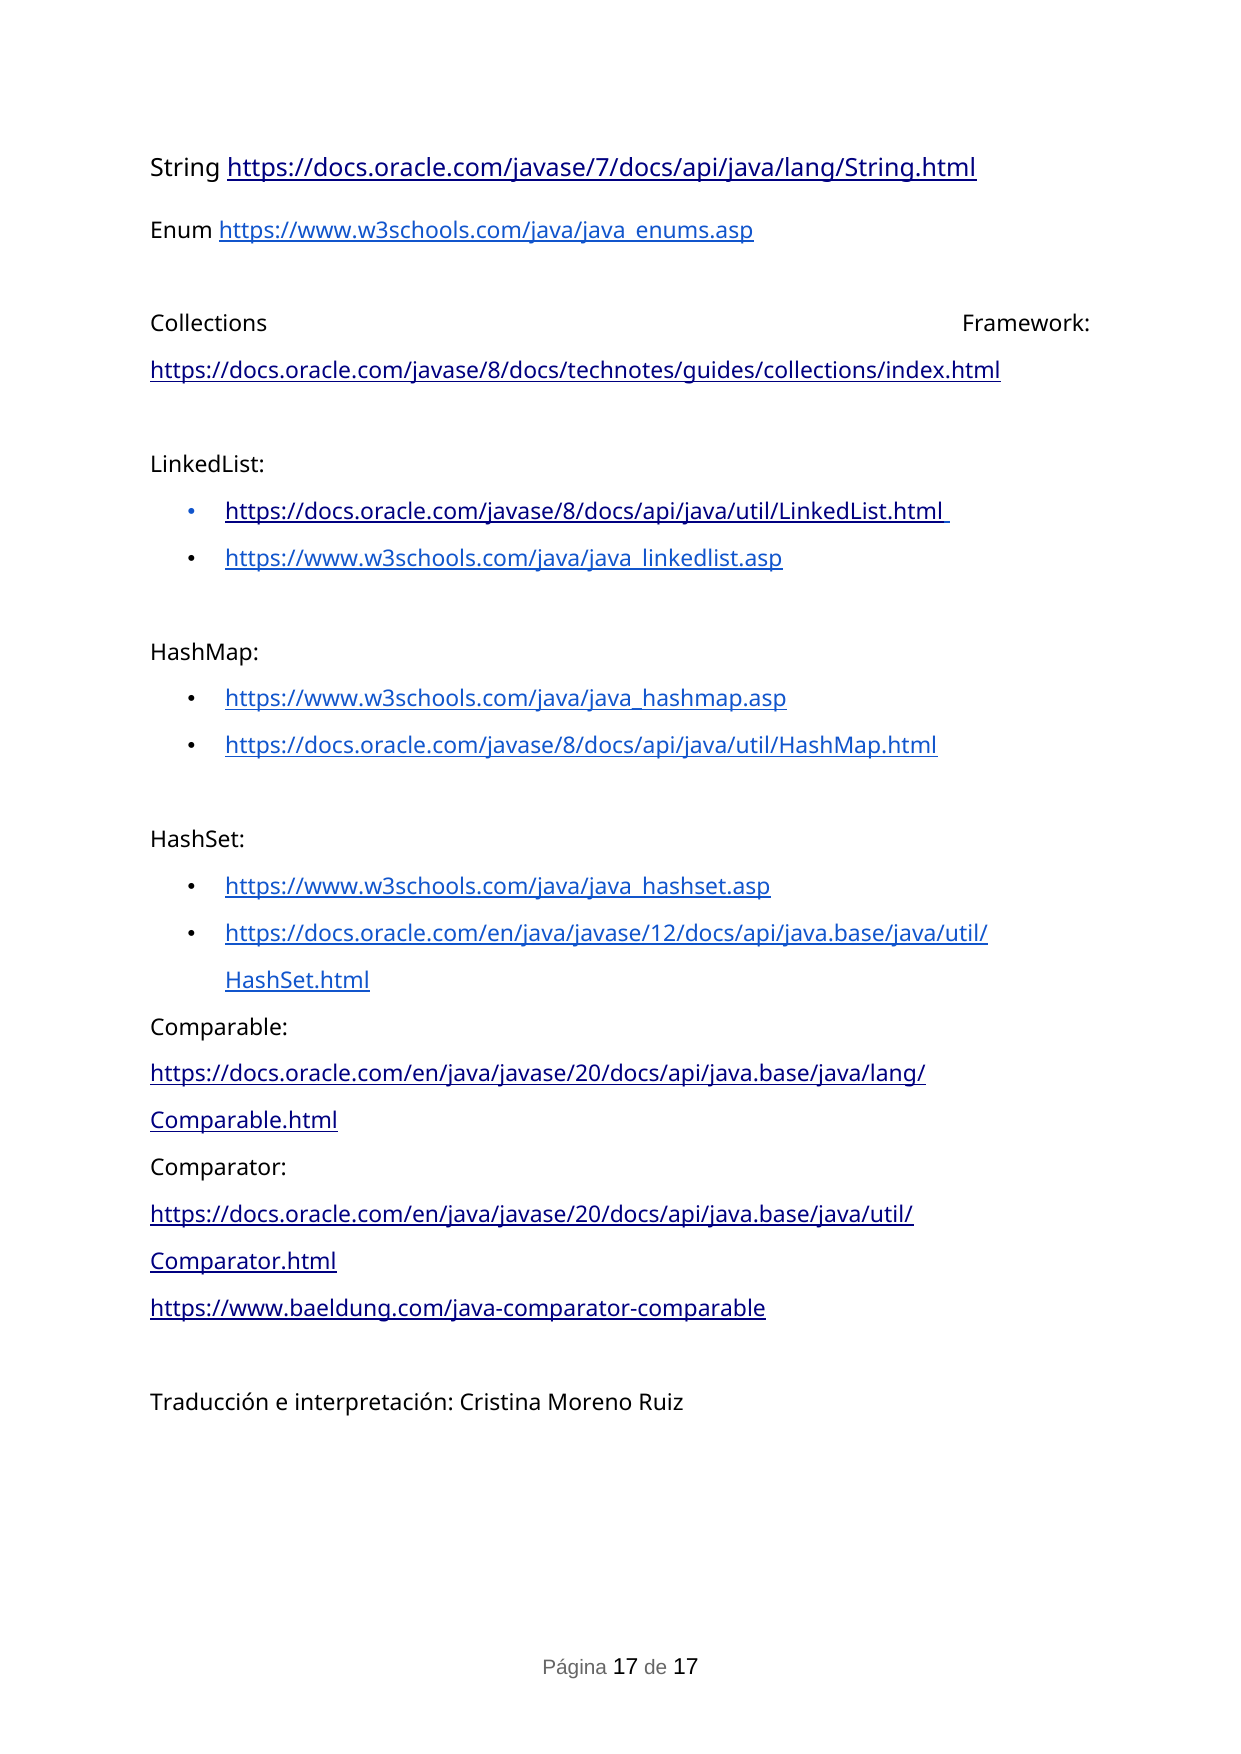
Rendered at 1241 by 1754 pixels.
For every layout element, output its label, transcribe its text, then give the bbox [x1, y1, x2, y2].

text Enum https://www.w3schools.com/java/java_enums.asp [150, 213, 1090, 245]
text Traducción e interpretación: Cristina Moreno Ruiz [150, 1385, 1090, 1417]
text String https://docs.oracle.com/javase/7/docs/api/java/lang/String.html [150, 150, 1090, 184]
text HashSet: [150, 823, 1090, 854]
list https://docs.oracle.com/javase/8/docs/api/java/util/LinkedList.html [187, 495, 1090, 526]
text Comparable: [150, 1010, 1090, 1042]
text HashMap: [150, 635, 1090, 667]
list https://www.w3schools.com/java/java_hashmap.asp [187, 682, 1090, 713]
text https://www.baeldung.com/java-comparator-comparable [150, 1292, 1090, 1323]
list https://www.w3schools.com/java/java_linkedlist.asp [187, 542, 1090, 573]
text Comparator: [150, 1151, 1090, 1182]
list https://docs.oracle.com/en/java/javase/12/docs/api/java.base/java/util/HashSet.html [187, 917, 1090, 995]
text LinkedList: [150, 448, 1090, 479]
list https://www.w3schools.com/java/java_hashset.asp [187, 870, 1090, 901]
text https://docs.oracle.com/en/java/javase/20/docs/api/java.base/java/lang/Comparable.html [150, 1057, 1090, 1135]
list https://docs.oracle.com/javase/8/docs/api/java/util/HashMap.html [187, 729, 1090, 760]
text Collections Framework: https://docs.oracle.com/javase/8/docs/technotes/guides/collections/index.html [150, 307, 1090, 385]
text https://docs.oracle.com/en/java/javase/20/docs/api/java.base/java/util/Comparator.html [150, 1198, 1090, 1276]
